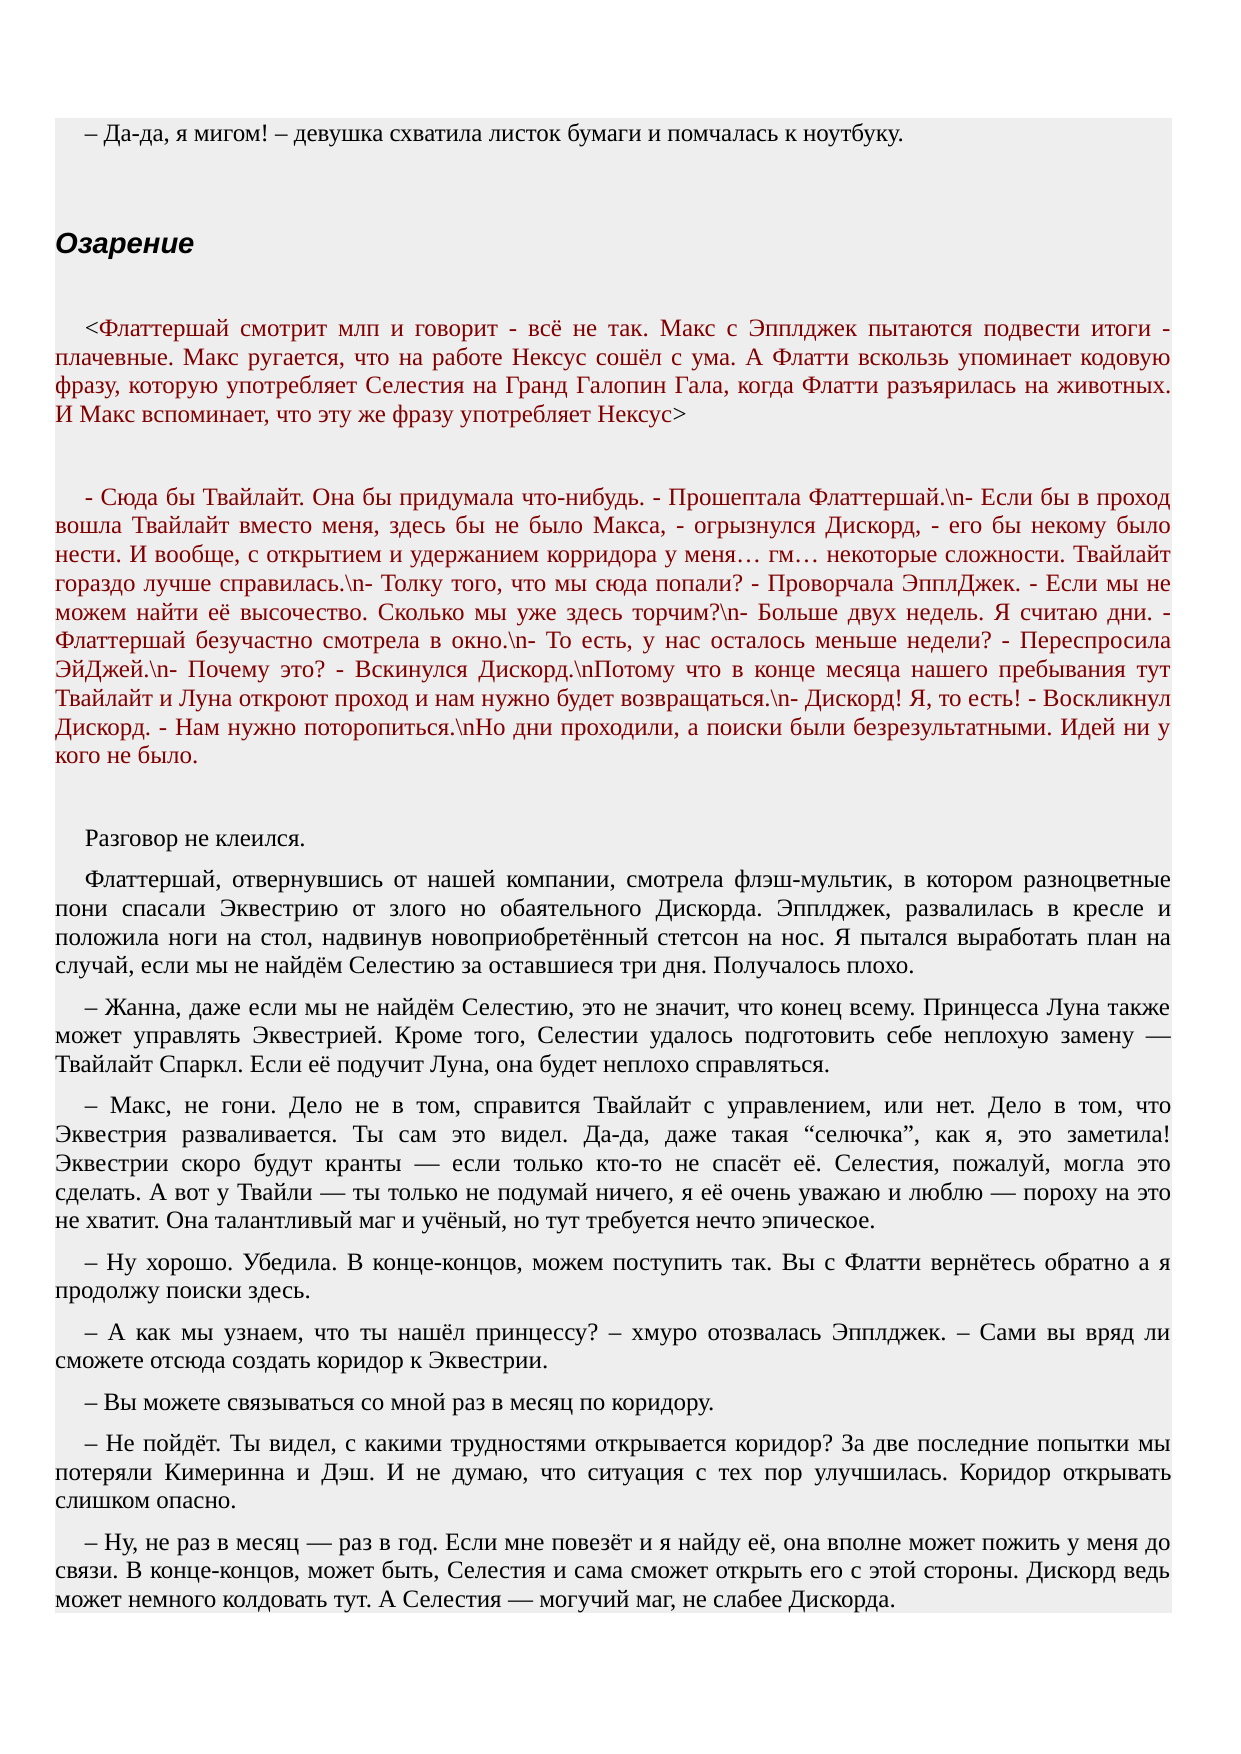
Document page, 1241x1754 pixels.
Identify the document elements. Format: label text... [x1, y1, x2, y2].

subtitle Озарение [55, 226, 1172, 259]
text – Не пойдёт. Ты видел, с какими трудностями открывается коридор? За две последние попытки мы потеряли Кимеринна и Дэш. И не думаю, что ситуация с тех пор улучшилась. Коридор открывать слишком опасно. [55, 1428, 1172, 1514]
text – Макс, не гони. Дело не в том, справится Твайлайт с управлением, или нет. Дело в том, что Эквестрия разваливается. Ты сам это видел. Да-да, даже такая “селючка”, как я, это заметила! Эквестрии скоро будут кранты — если только кто-то не спасёт её. Селестия, пожалуй, могла это сделать. А вот у Твайли — ты только не подумай ничего, я её очень уважаю и люблю — пороху на это не хватит. Она талантливый маг и учёный, но тут требуется нечто эпическое. [55, 1090, 1172, 1234]
text Разговор не клеился. [55, 823, 1172, 852]
text – Жанна, даже если мы не найдём Селестию, это не значит, что конец всему. Принцесса Луна также может управлять Эквестрией. Кроме того, Селестии удалось подготовить себе неплохую замену — Твайлайт Спаркл. Если её подучит Луна, она будет неплохо справляться. [55, 992, 1172, 1078]
text - Сюда бы Твайлайт. Она бы придумала что-нибудь. - Прошептала Флаттершай.\n- Если бы в проход вошла Твайлайт вместо меня, здесь бы не было Макса, - огрызнулся Дискорд, - его бы некому было нести. И вообще, с открытием и удержанием корридора у меня… гм… некоторые сложности. Твайлайт гораздо лучше справилась.\n- Толку того, что мы сюда попали? - Проворчала ЭпплДжек. - Если мы не можем найти её высочество. Сколько мы уже здесь торчим?\n- Больше двух недель. Я считаю дни. - Флаттершай безучастно смотрела в окно.\n- То есть, у нас осталось меньше недели? - Переспросила ЭйДжей.\n- Почему это? - Вскинулся Дискорд.\nПотому что в конце месяца нашего пребывания тут Твайлайт и Луна откроют проход и нам нужно будет возвращаться.\n- Дискорд! Я, то есть! - Воскликнул Дискорд. - Нам нужно поторопиться.\nНо дни проходили, а поиски были безрезультатными. Идей ни у кого не было. [55, 482, 1172, 769]
text – А как мы узнаем, что ты нашёл принцессу? – хмуро отозвалась Эпплджек. – Сами вы вряд ли сможете отсюда создать коридор к Эквестрии. [55, 1317, 1172, 1374]
text – Ну хорошо. Убедила. В конце-концов, можем поступить так. Вы с Флатти вернётесь обратно а я продолжу поиски здесь. [55, 1247, 1172, 1304]
text – Ну, не раз в месяц — раз в год. Если мне повезёт и я найду её, она вполне может пожить у меня до связи. В конце-концов, может быть, Селестия и сама сможет открыть его с этой стороны. Дискорд ведь может немного колдовать тут. А Селестия — могучий маг, не слабее Дискорда. [55, 1527, 1172, 1613]
text Флаттершай, отвернувшись от нашей компании, смотрела флэш-мультик, в котором разноцветные пони спасали Эквестрию от злого но обаятельного Дискорда. Эпплджек, развалилась в кресле и положила ноги на стол, надвинув новоприобретённый стетсон на нос. Я пытался выработать план на случай, если мы не найдём Селестию за оставшиеся три дня. Получалось плохо. [55, 864, 1172, 979]
text <Флаттершай смотрит млп и говорит - всё не так. Макс с Эпплджек пытаются подвести итоги - плачевные. Макс ругается, что на работе Нексус сошёл с ума. А Флатти вскользь упоминает кодовую фразу, которую употребляет Селестия на Гранд Галопин Гала, когда Флатти разъярилась на животных. И Макс вспоминает, что эту же фразу употребляет Нексус> [55, 313, 1172, 428]
text – Вы можете связываться со мной раз в месяц по коридору. [55, 1387, 1172, 1415]
text – Да-да, я мигом! – девушка схватила листок бумаги и помчалась к ноутбуку. [55, 118, 1172, 147]
